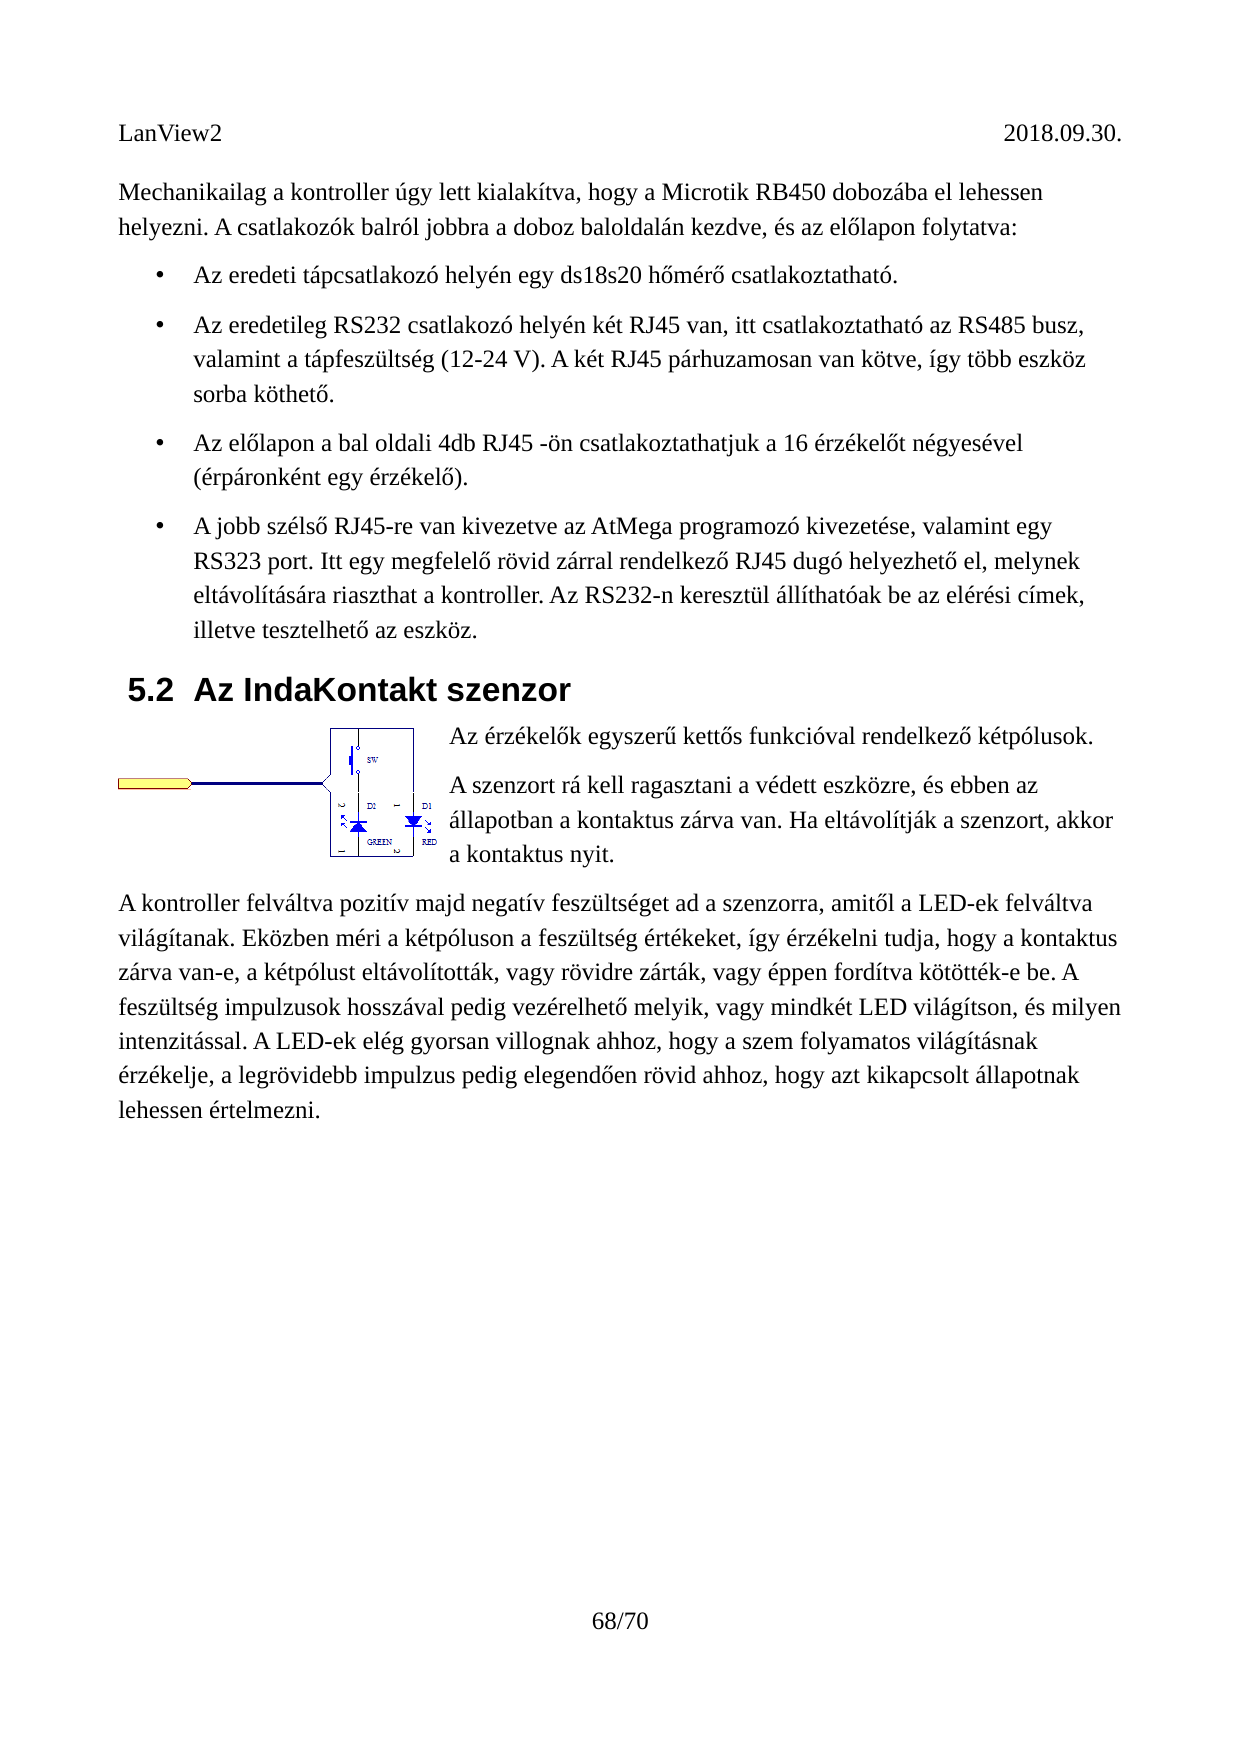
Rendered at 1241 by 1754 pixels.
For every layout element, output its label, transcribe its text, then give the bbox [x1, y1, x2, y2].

text Mechanikailag a kontroller úgy lett kialakítva, hogy a Microtik RB450 dobozába el lehessen helyezni. A csatlakozók balról jobbra a doboz baloldalán kezdve, és az előlapon folytatva: [118, 177, 1122, 240]
text A szenzort rá kell ragasztani a védett eszközre, és ebben az állapotban a kontaktus zárva van. Ha eltávolítják a szenzort, akkor a kontaktus nyit. [447, 770, 1122, 868]
text Az érzékelők egyszerű kettős funkcióval rendelkező kétpólusok. [118, 721, 1122, 750]
list Az előlapon a bal oldali 4db RJ45 -ön csatlakoztathatjuk a 16 érzékelőt négyesével (érpáronként egy érzékelő). [156, 428, 1122, 491]
list A jobb szélső RJ45-re van kivezetve az AtMega programozó kivezetése, valamint egy RS323 port. Itt egy megfelelő rövid zárral rendelkező RJ45 dugó helyezhető el, melynek eltávolítására riaszthat a kontroller. Az RS232-n keresztül állíthatóak be az elérési címek, illetve tesztelhető az eszköz. [156, 511, 1122, 643]
list Az eredeti tápcsatlakozó helyén egy ds18s20 hőmérő csatlakoztatható. [156, 261, 1122, 289]
list Az eredetileg RS232 csatlakozó helyén két RJ45 van, itt csatlakoztatható az RS485 busz, valamint a tápfeszültség (12-24 V). A két RJ45 párhuzamosan van kötve, így több eszköz sorba köthető. [156, 310, 1122, 407]
text A kontroller felváltva pozitív majd negatív feszültséget ad a szenzorra, amitől a LED-ek felváltva világítanak. Eközben méri a kétpóluson a feszültség értékeket, így érzékelni tudja, hogy a kontaktus zárva van-e, a kétpólust eltávolították, vagy rövidre zárták, vagy éppen fordítva kötötték-e be. A feszültség impulzusok hosszával pedig vezérelhető melyik, vagy mindkét LED világítson, és milyen intenzitással. A LED-ek elég gyorsan villognak ahhoz, hogy a szem folyamatos világításnak érzékelje, a legrövidebb impulzus pedig elegendően rövid ahhoz, hogy azt kikapcsolt állapotnak lehessen értelmezni. [118, 888, 1122, 1124]
subtitle Az IndaKontakt szenzor [118, 670, 1122, 709]
